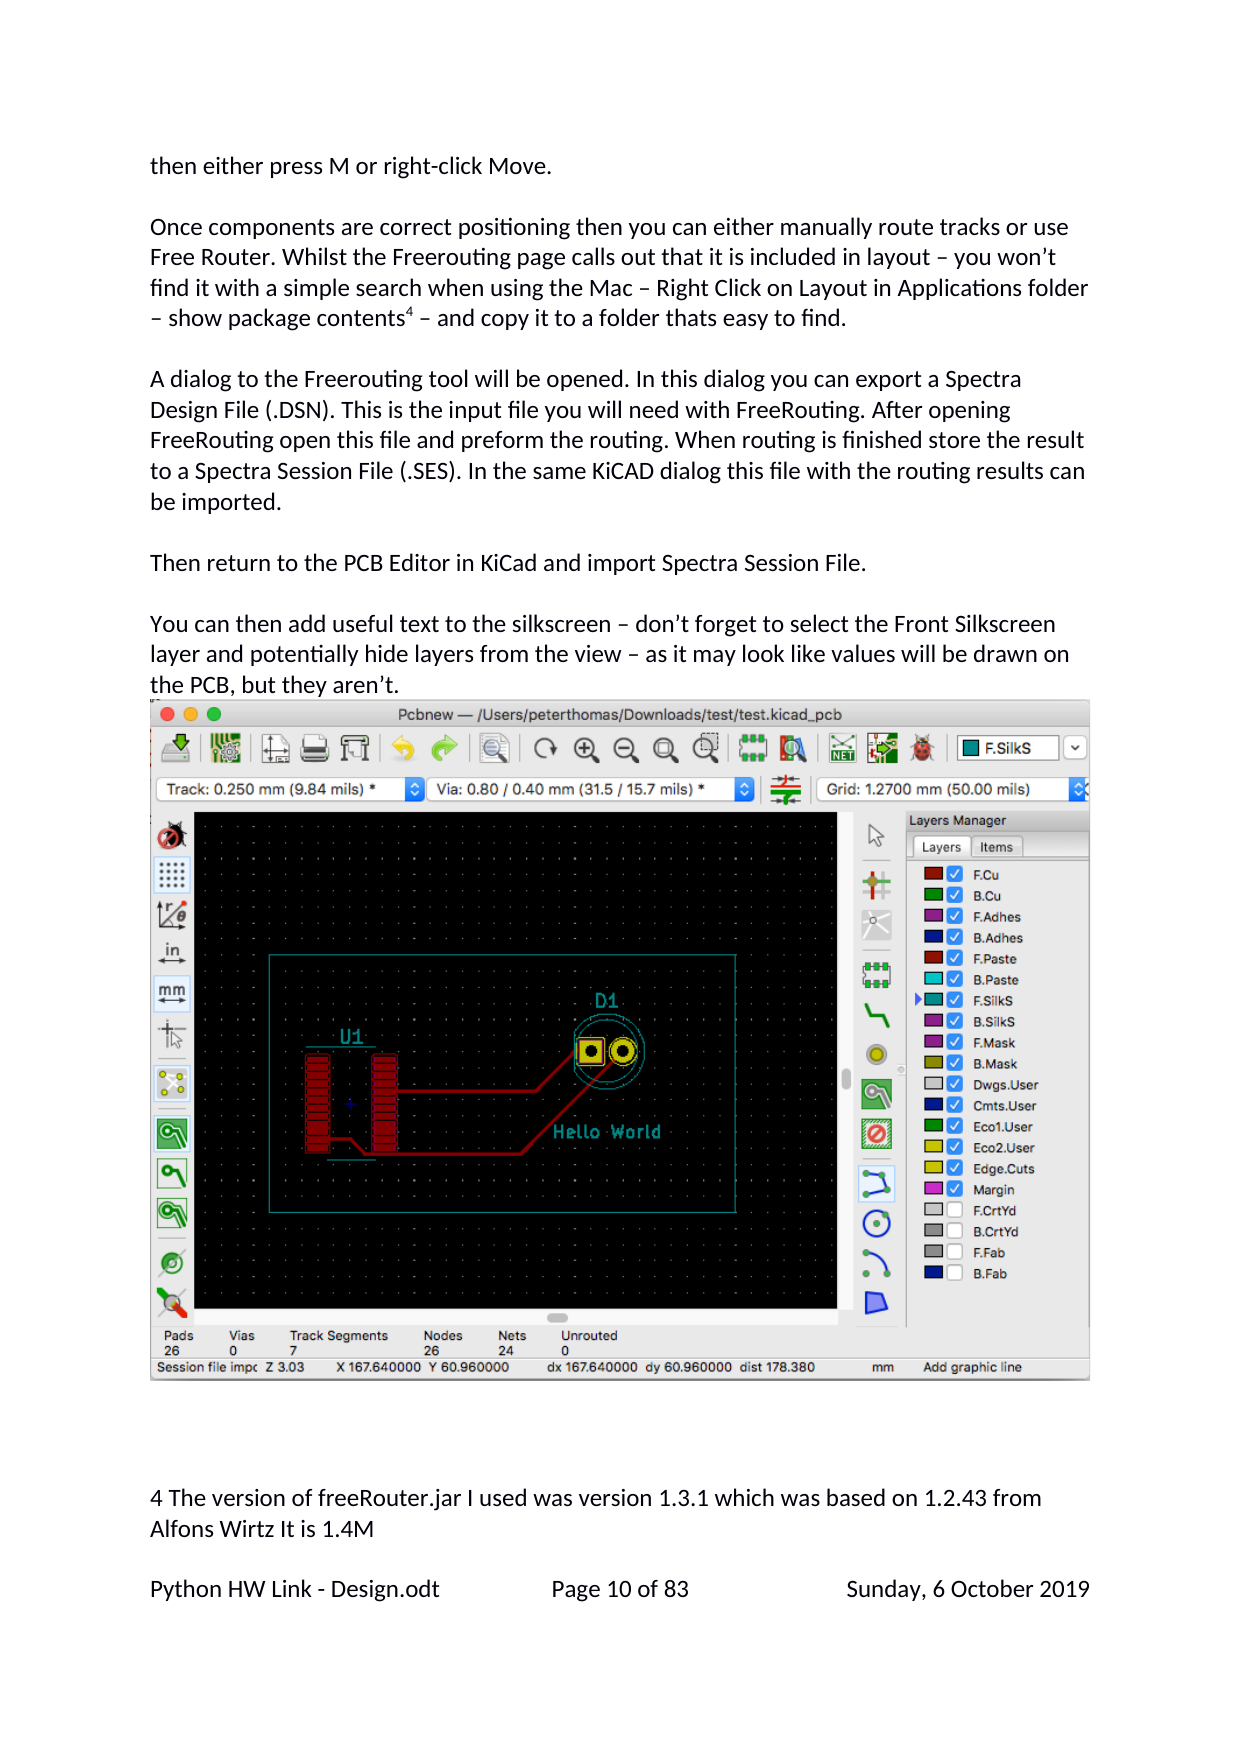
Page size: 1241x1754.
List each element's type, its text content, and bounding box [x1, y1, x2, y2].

text Once components are correct positioning then you can either manually route tracks or use Free Router. Whilst the Freerouting page calls out that it is included in layout – you won’t find it with a simple search when using the Mac – Right Click on Layout in Applications folder – show package contents – and copy it to a folder thats easy to find. [150, 211, 1090, 333]
text You can then add useful text to the silkscreen – don’t forget to select the Front Silkscreen layer and potentially hide layers from the view – as it may look like values will be drawn on the PCB, but they aren’t. [150, 608, 1090, 699]
text Then return to the PCB Editor in KiCad and import Spectra Session File. [150, 547, 1090, 577]
text then either press M or right-click Move. [150, 150, 1090, 181]
picture [150, 699, 1091, 1381]
text The version of freeRouter.jar I used was version 1.3.1 which was based on 1.2.43 from Alfons Wirtz It is 1.4M [150, 1482, 1090, 1543]
text A dialog to the Freerouting tool will be opened. In this dialog you can export a Spectra Design File (.DSN). This is the input file you will need with FreeRouting. After opening FreeRouting open this file and preform the routing. When routing is finished store the result to a Spectra Session File (.SES). In the same KiCAD dialog this file with the routing results can be imported. [150, 364, 1090, 516]
